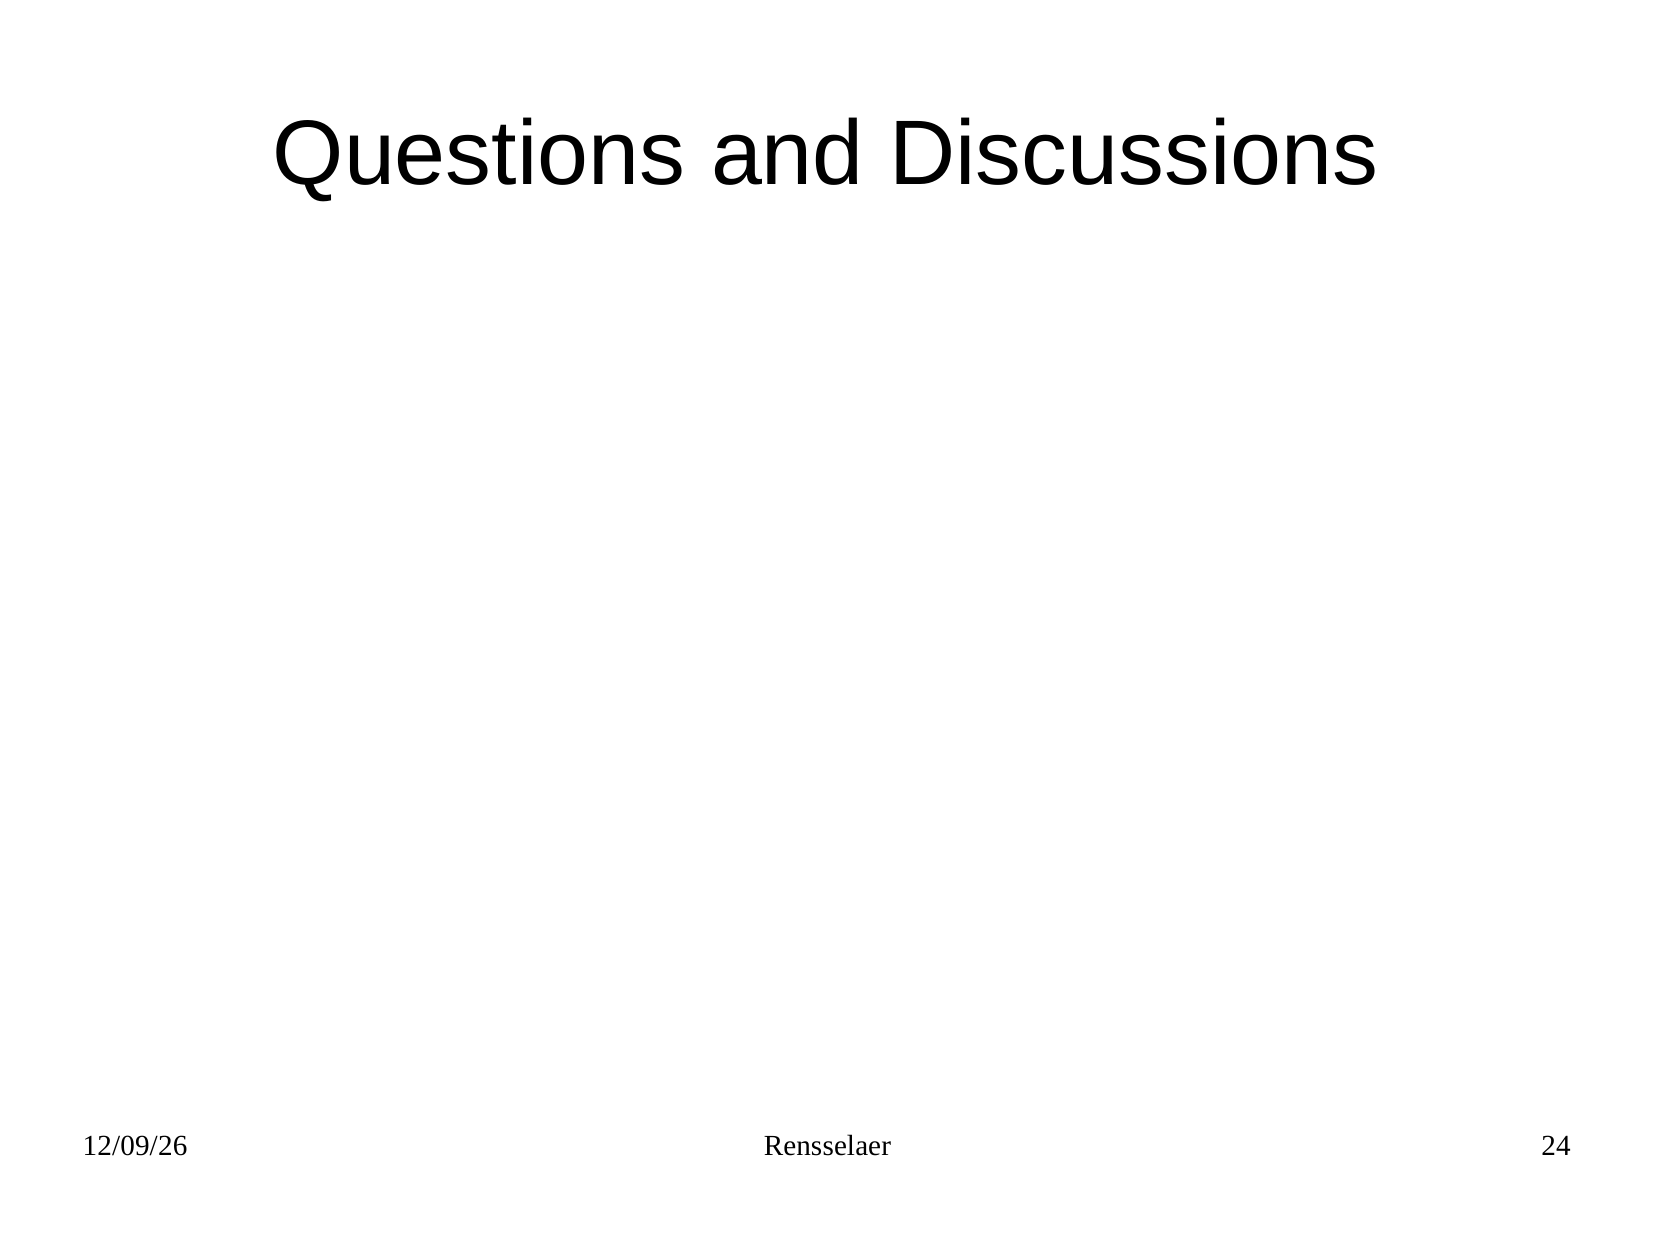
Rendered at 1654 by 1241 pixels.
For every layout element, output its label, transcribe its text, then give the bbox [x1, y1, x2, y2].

title Questions and Discussions [82, 49, 1571, 257]
